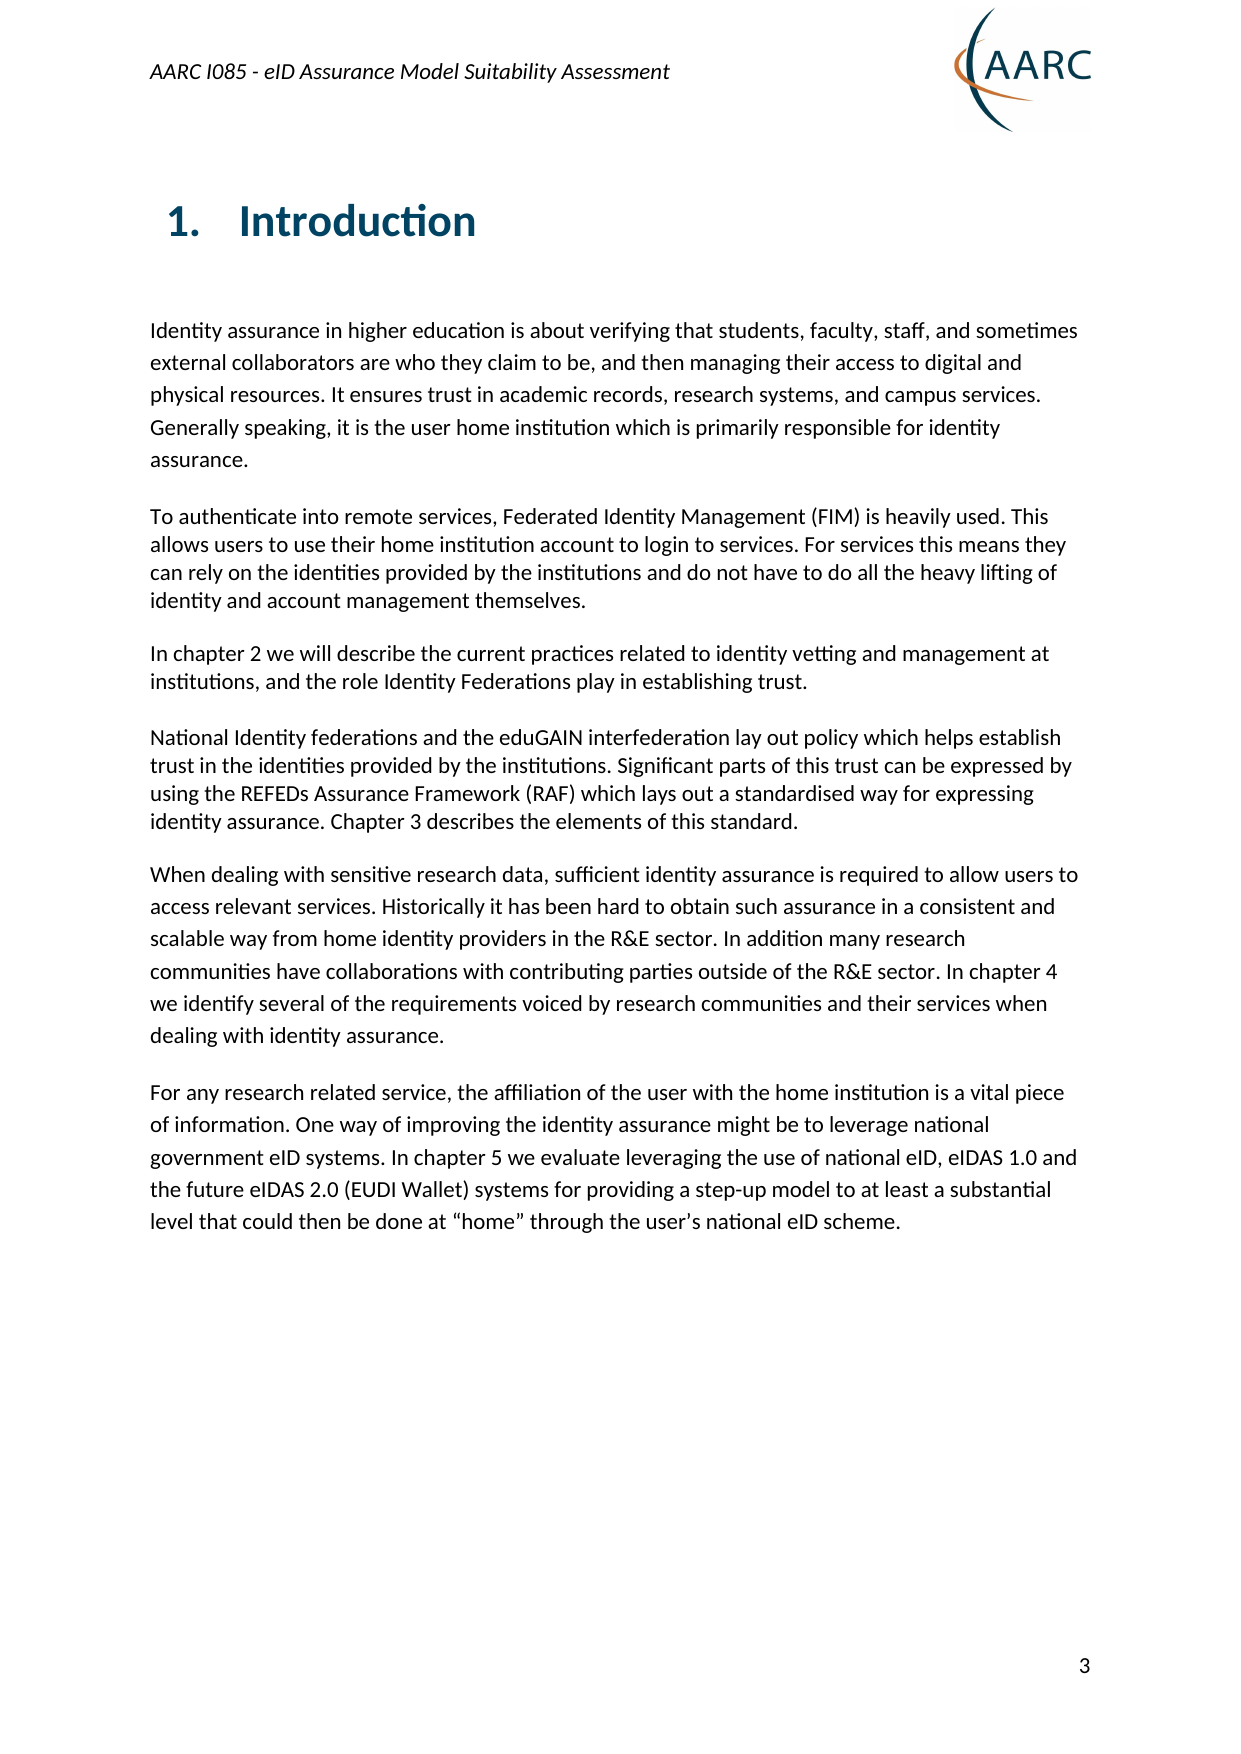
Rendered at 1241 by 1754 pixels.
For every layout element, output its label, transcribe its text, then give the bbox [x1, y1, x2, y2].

picture [954, 7, 1091, 132]
text For any research related service, the affiliation of the user with the home institution is a vital piece of information. One way of improving the identity assurance might be to leverage national government eID systems. In chapter 5 we evaluate leveraging the use of national eID, eIDAS 1.0 and the future eIDAS 2.0 (EUDI Wallet) systems for providing a step-up model to at least a substantial level that could then be done at “home” through the user’s national eID scheme. [150, 1078, 1090, 1235]
text To authenticate into remote services, Federated Identity Management (FIM) is heavily used. This allows users to use their home institution account to login to services. For services this means they can rely on the identities provided by the institutions and do not have to do all the heavy lifting of identity and account management themselves. [150, 502, 1090, 614]
subtitle Introduction [201, 192, 1090, 248]
picture [1072, 54, 1091, 77]
text When dealing with sensitive research data, sufficient identity assurance is required to allow users to access relevant services. Historically it has been hard to obtain such assurance in a consistent and scalable way from home identity providers in the R&E sector. In addition many research communities have collaborations with contributing parties outside of the R&E sector. In chapter 4 we identify several of the requirements voiced by research communities and their services when dealing with identity assurance. [150, 860, 1090, 1049]
text Identity assurance in higher education is about verifying that students, faculty, staff, and sometimes external collaborators are who they claim to be, and then managing their access to digital and physical resources. It ensures trust in academic records, research systems, and campus services. Generally speaking, it is the user home institution which is primarily responsible for identity assurance. [150, 316, 1090, 473]
text In chapter 2 we will describe the current practices related to identity vetting and management at institutions, and the role Identity Federations play in establishing trust. National Identity federations and the eduGAIN interfederation lay out policy which helps establish trust in the identities provided by the institutions. Significant parts of this trust can be expressed by using the REFEDs Assurance Framework (RAF) which lays out a standardised way for expressing identity assurance. Chapter 3 describes the elements of this standard. [150, 639, 1090, 835]
